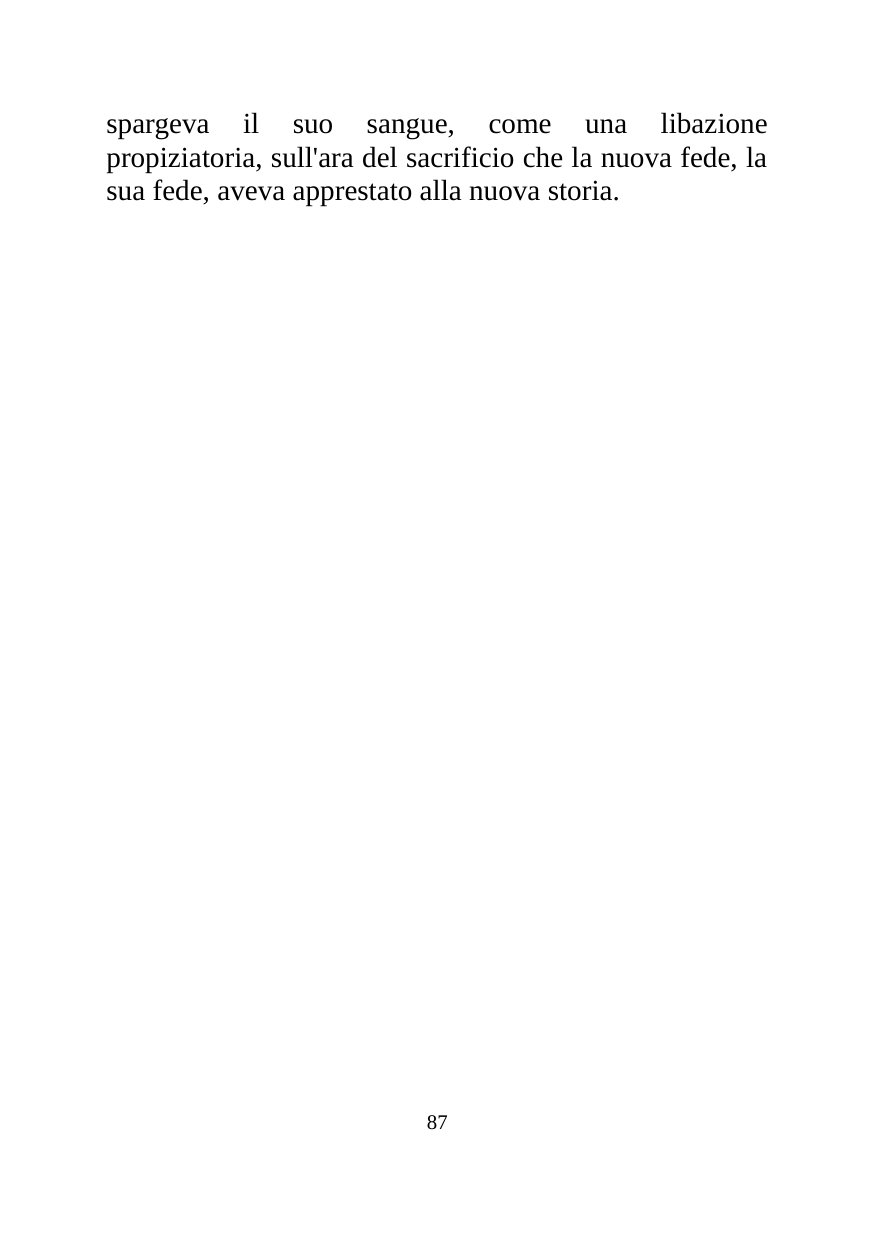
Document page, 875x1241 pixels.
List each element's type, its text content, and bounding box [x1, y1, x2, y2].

text spargeva il suo sangue, come una libazione propiziatoria, sull'ara del sacrificio che la nuova fede, la sua fede, aveva apprestato alla nuova storia. [106, 106, 768, 207]
